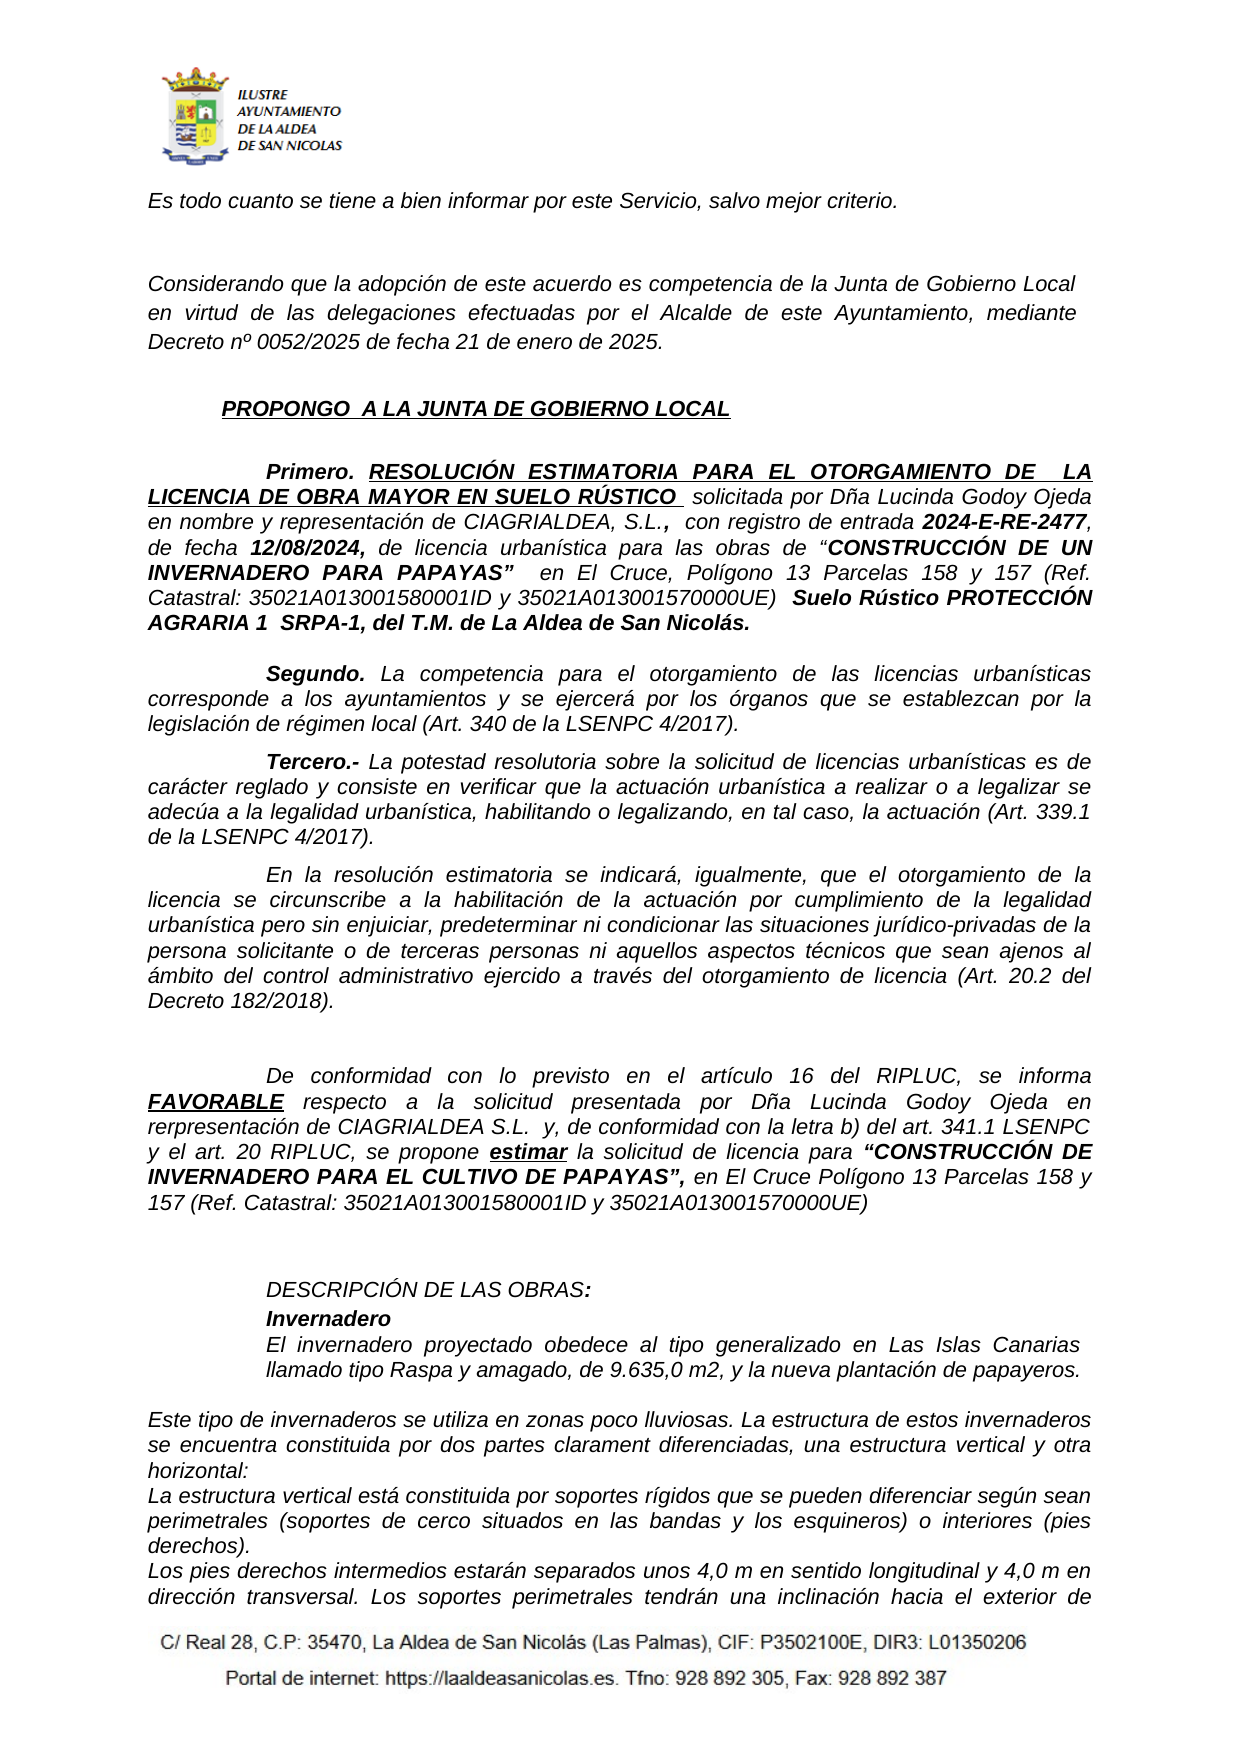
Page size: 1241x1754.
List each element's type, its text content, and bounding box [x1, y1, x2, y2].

text Segundo. La competencia para el otorgamiento de las licencias urbanísticas corresponde a los ayuntamientos y se ejercerá por los órganos que se establezcan por la legislación de régimen local (Art. 340 de la LSENPC 4/2017). [148, 661, 1093, 736]
text Tercero.- La potestad resolutoria sobre la solicitud de licencias urbanísticas es de carácter reglado y consiste en verificar que la actuación urbanística a realizar o a legalizar se adecúa a la legalidad urbanística, habilitando o legalizando, en tal caso, la actuación (Art. 339.1 de la LSENPC 4/2017). [148, 749, 1093, 849]
text Invernadero [148, 1306, 1093, 1332]
picture [148, 59, 358, 173]
text Considerando que la adopción de este acuerdo es competencia de la Junta de Gobierno Local en virtud de las delegaciones efectuadas por el Alcalde de este Ayuntamiento, mediante Decreto nº 0052/2025 de fecha 21 de enero de 2025. [148, 271, 1078, 354]
text De conformidad con lo previsto en el artículo 16 del RIPLUC, se informa FAVORABLE respecto a la solicitud presentada por Dña Lucinda Godoy Ojeda en rerpresentación de CIAGRIALDEA S.L. y, de conformidad con la letra b) del art. 341.1 LSENPC y el art. 20 RIPLUC, se propone estimar la solicitud de licencia para “CONSTRUCCIÓN DE INVERNADERO PARA EL CULTIVO DE PAPAYAS”, en El Cruce Polígono 13 Parcelas 158 y 157 (Ref. Catastral: 35021A013001580001ID y 35021A013001570000UE) [148, 1063, 1093, 1215]
text Los pies derechos intermedios estarán separados unos 4,0 m en sentido longitudinal y 4,0 m en dirección transversal. Los soportes perimetrales tendrán una inclinación hacia el exterior de [148, 1558, 1093, 1609]
text La estructura vertical está constituida por soportes rígidos que se pueden diferenciar según sean perimetrales (soportes de cerco situados en las bandas y los esquineros) o interiores (pies derechos). [148, 1483, 1093, 1558]
text DESCRIPCIÓN DE LAS OBRAS: [148, 1277, 1091, 1303]
text El invernadero proyectado obedece al tipo generalizado en Las Islas Canarias llamado tipo Raspa y amagado, de 9.635,0 m2, y la nueva plantación de papayeros. [148, 1332, 1093, 1382]
text Primero. RESOLUCIÓN ESTIMATORIA PARA EL OTORGAMIENTO DE LA LICENCIA DE OBRA MAYOR EN SUELO RÚSTICO solicitada por Dña Lucinda Godoy Ojeda en nombre y representación de CIAGRIALDEA, S.L., con registro de entrada 2024-E-RE-2477, de fecha 12/08/2024, de licencia urbanística para las obras de “CONSTRUCCIÓN DE UN INVERNADERO PARA PAPAYAS” en El Cruce, Polígono 13 Parcelas 158 y 157 (Ref. Catastral: 35021A013001580001ID y 35021A013001570000UE) Suelo Rústico PROTECCIÓN AGRARIA 1 SRPA-1, del T.M. de La Aldea de San Nicolás. [148, 459, 1093, 635]
text En la resolución estimatoria se indicará, igualmente, que el otorgamiento de la licencia se circunscribe a la habilitación de la actuación por cumplimiento de la legalidad urbanística pero sin enjuiciar, predeterminar ni condicionar las situaciones jurídico-privadas de la persona solicitante o de terceras personas ni aquellos aspectos técnicos que sean ajenos al ámbito del control administrativo ejercido a través del otorgamiento de licencia (Art. 20.2 del Decreto 182/2018). [148, 862, 1093, 1013]
text Es todo cuanto se tiene a bien informar por este Servicio, salvo mejor criterio. [148, 188, 1078, 214]
text PROPONGO A LA JUNTA DE GOBIERNO LOCAL [148, 396, 1093, 421]
picture [148, 1626, 1034, 1694]
text Este tipo de invernaderos se utiliza en zonas poco lluviosas. La estructura de estos invernaderos se encuentra constituida por dos partes clarament diferenciadas, una estructura vertical y otra horizontal: [148, 1407, 1093, 1483]
